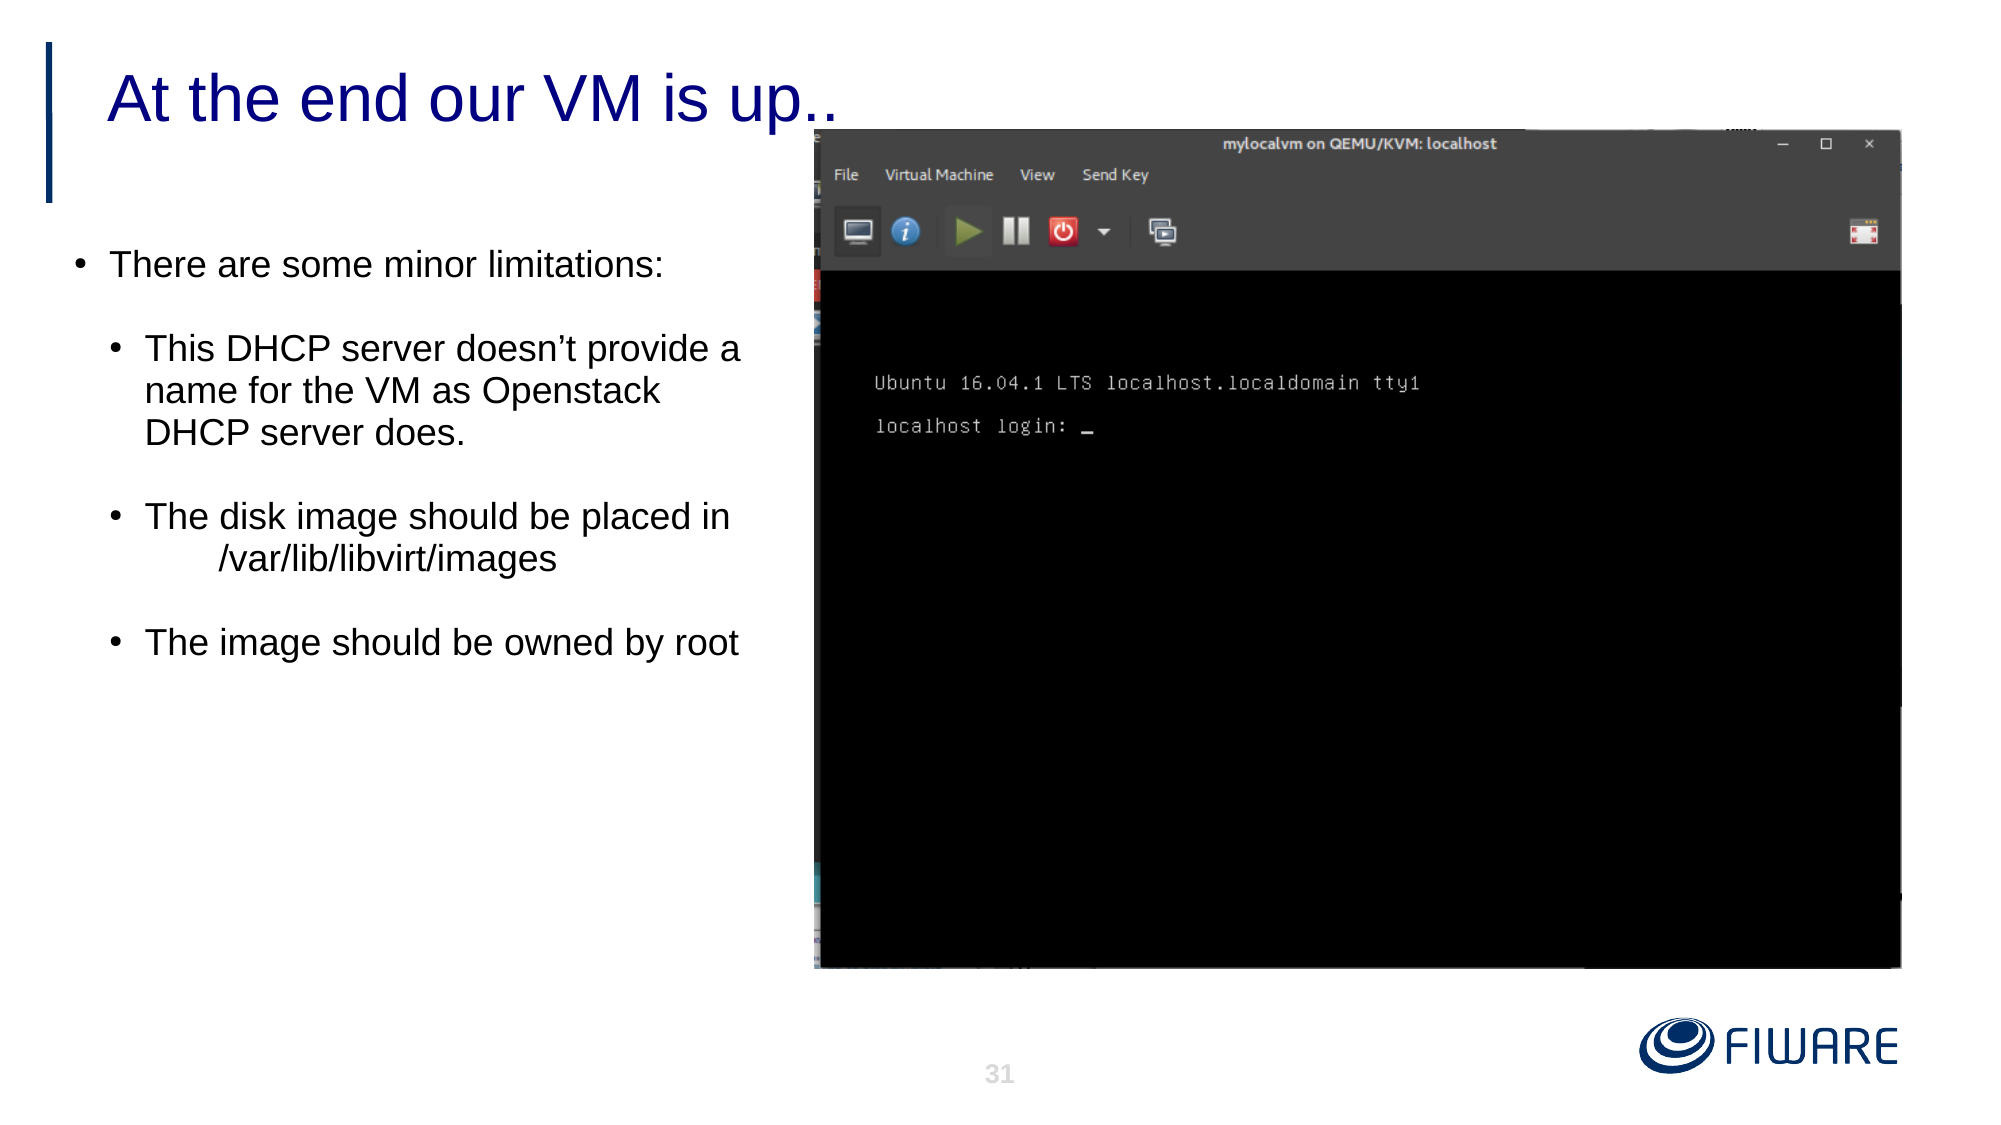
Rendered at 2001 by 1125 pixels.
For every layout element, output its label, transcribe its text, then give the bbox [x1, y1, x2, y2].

text_box There are some minor limitations: This DHCP server doesn’t provide a name for the VM as Openstack DHCP server does. The disk image should be placed in /var/lib/libvirt/images The image should be owned by root [59, 236, 792, 713]
picture [814, 129, 1902, 969]
picture [1635, 1012, 1905, 1077]
title At the end our VM is up.. [92, 47, 1704, 250]
slide_number [887, 1042, 1113, 1103]
